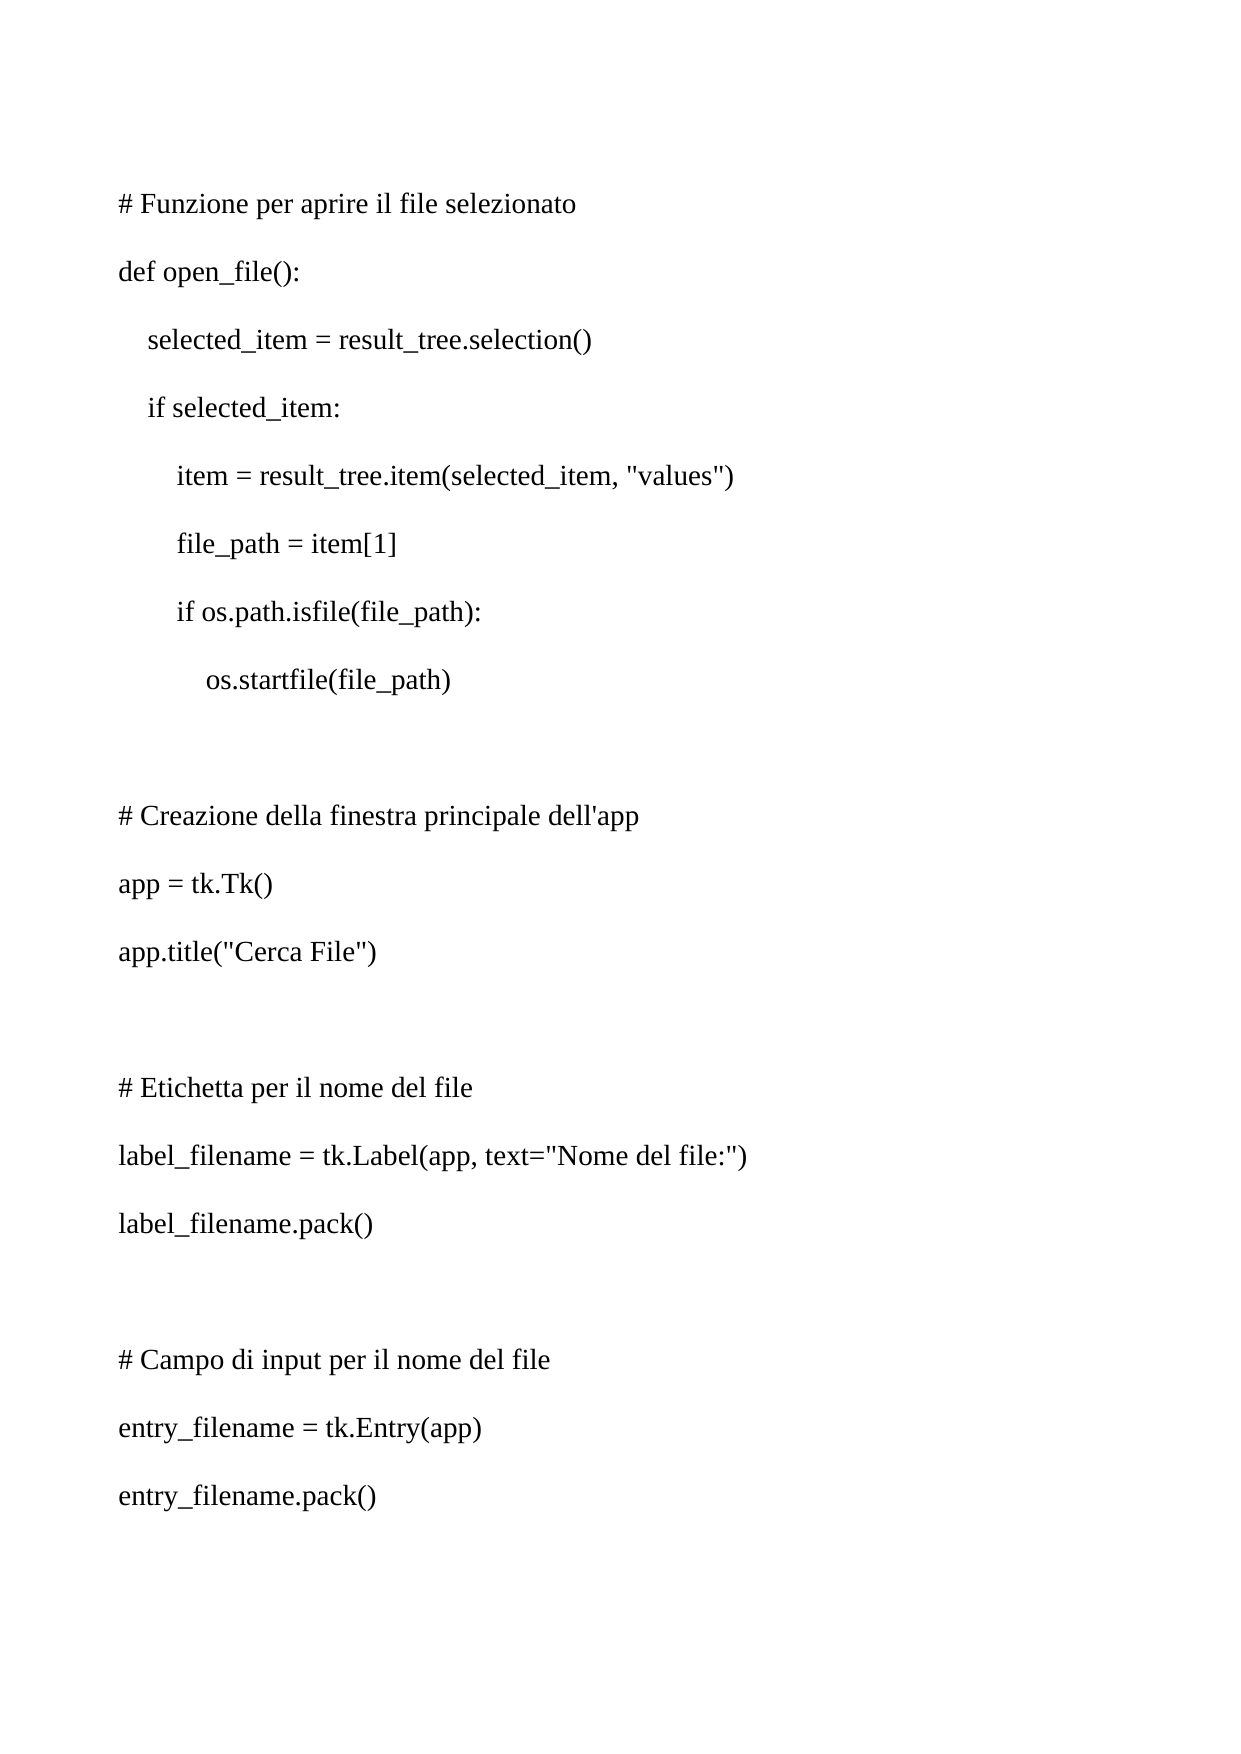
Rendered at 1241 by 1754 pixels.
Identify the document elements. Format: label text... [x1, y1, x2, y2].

text selected_item = result_tree.selection() [118, 322, 1122, 356]
text os.startfile(file_path) [118, 662, 1122, 696]
text # Campo di input per il nome del file [118, 1342, 1122, 1376]
text if os.path.isfile(file_path): [118, 594, 1122, 628]
text def open_file(): [118, 254, 1122, 288]
text entry_filename.pack() [118, 1478, 1122, 1512]
text # Etichetta per il nome del file [118, 1070, 1122, 1104]
text app = tk.Tk() [118, 866, 1122, 900]
text app.title("Cerca File") [118, 934, 1122, 968]
text item = result_tree.item(selected_item, "values") [118, 458, 1122, 492]
text file_path = item[1] [118, 526, 1122, 560]
text entry_filename = tk.Entry(app) [118, 1411, 1122, 1444]
text label_filename = tk.Label(app, text="Nome del file:") [118, 1138, 1122, 1172]
text if selected_item: [118, 390, 1122, 424]
text # Funzione per aprire il file selezionato [118, 186, 1122, 220]
text label_filename.pack() [118, 1206, 1122, 1240]
text # Creazione della finestra principale dell'app [118, 798, 1122, 832]
